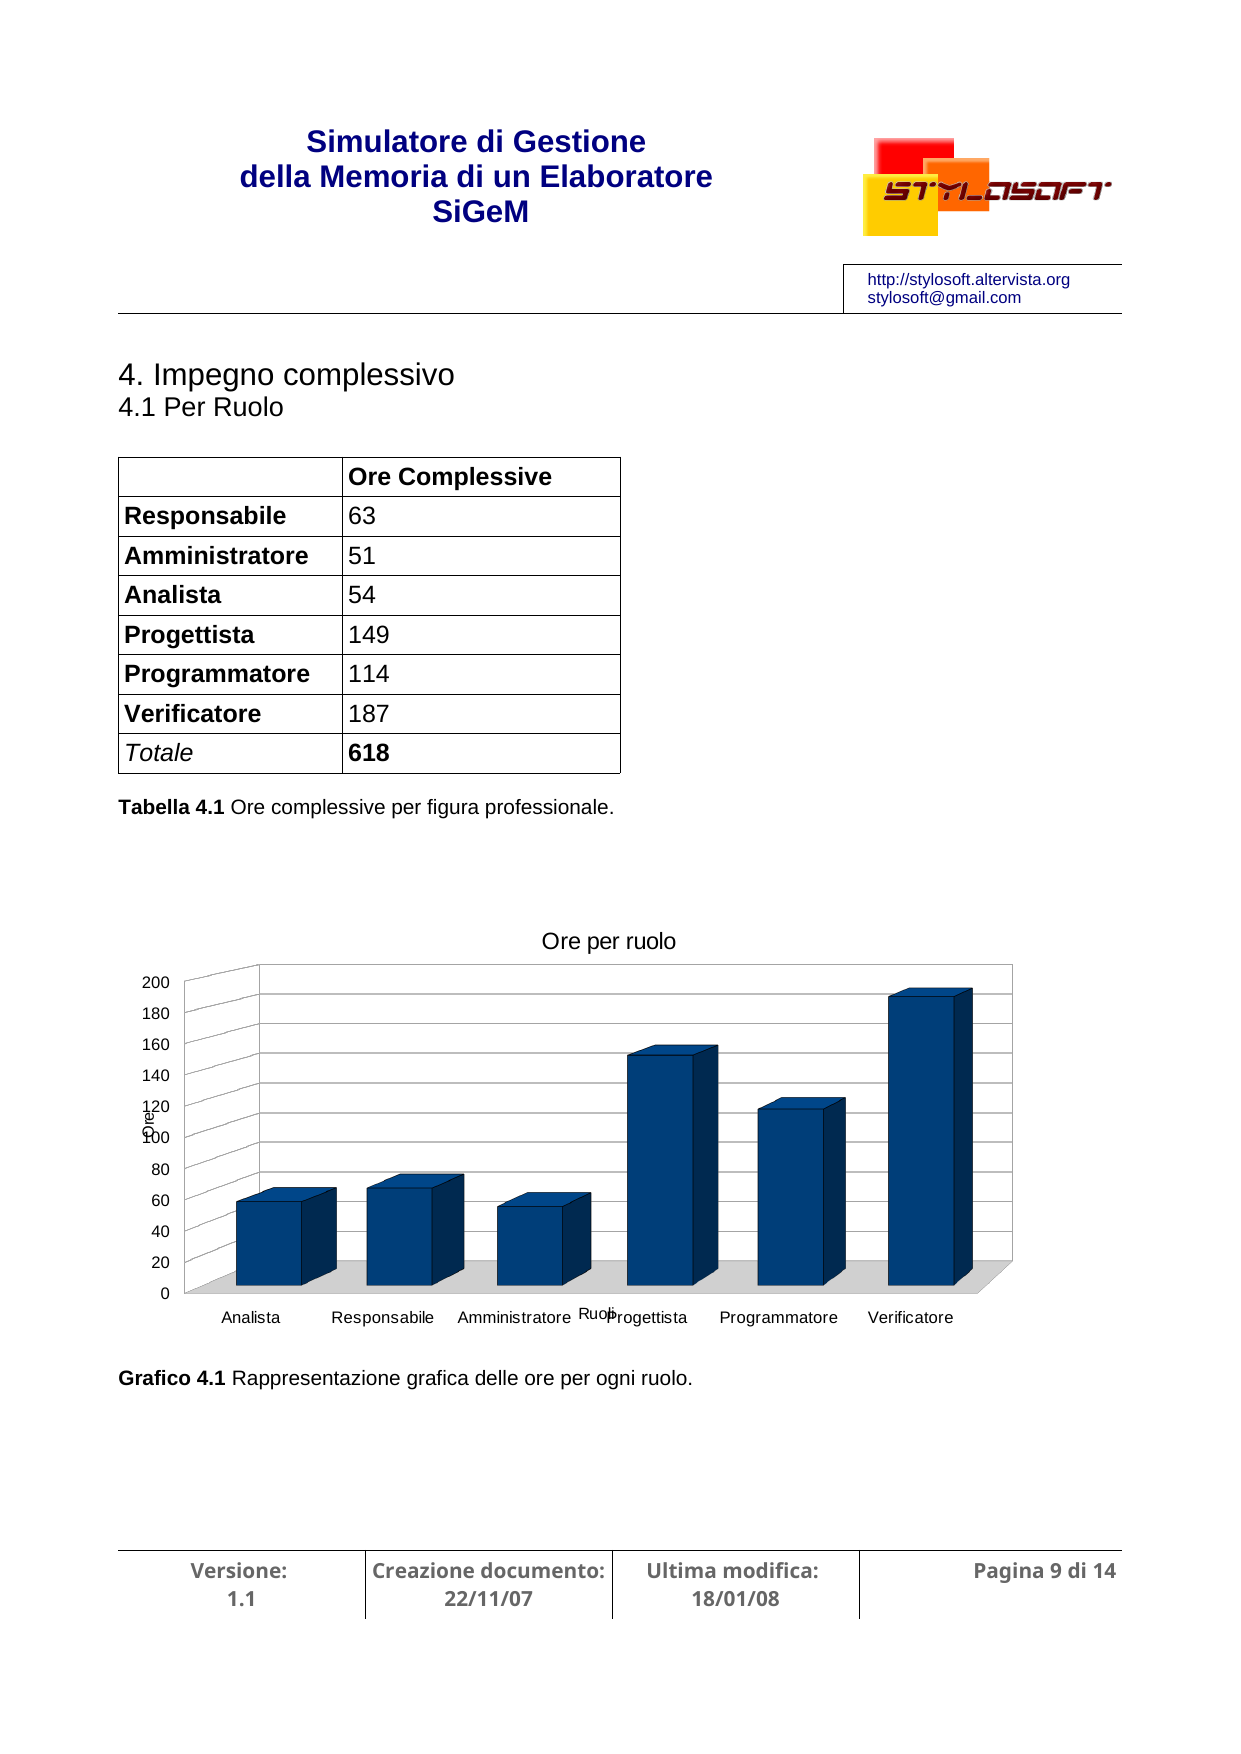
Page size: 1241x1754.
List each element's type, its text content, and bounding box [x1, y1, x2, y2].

text Tabella 4.1 Ore complessive per figura professionale. [118, 796, 1122, 819]
text 4.1 Per Ruolo [118, 391, 1122, 457]
table_header [119, 458, 342, 496]
table_cell 54 [343, 576, 620, 614]
table_cell Responsabile [119, 497, 342, 536]
table_cell Analista [119, 576, 342, 614]
table_cell 187 [343, 695, 620, 733]
table_cell 114 [343, 655, 620, 693]
table_cell 618 [343, 734, 620, 772]
table_cell Programmatore [119, 655, 342, 693]
table_cell Verificatore [119, 695, 342, 733]
text 4. Impegno complessivo [118, 357, 1122, 391]
table_cell 51 [343, 537, 620, 575]
table_cell 149 [343, 616, 620, 654]
table_cell 63 [343, 497, 620, 536]
table_cell Amministratore [119, 537, 342, 575]
text Grafico 4.1 Rappresentazione grafica delle ore per ogni ruolo. [118, 1367, 1122, 1390]
table_cell Totale [119, 734, 342, 772]
picture [848, 123, 1117, 247]
table_header Ore Complessive [343, 458, 620, 496]
table_cell Progettista [119, 616, 342, 654]
